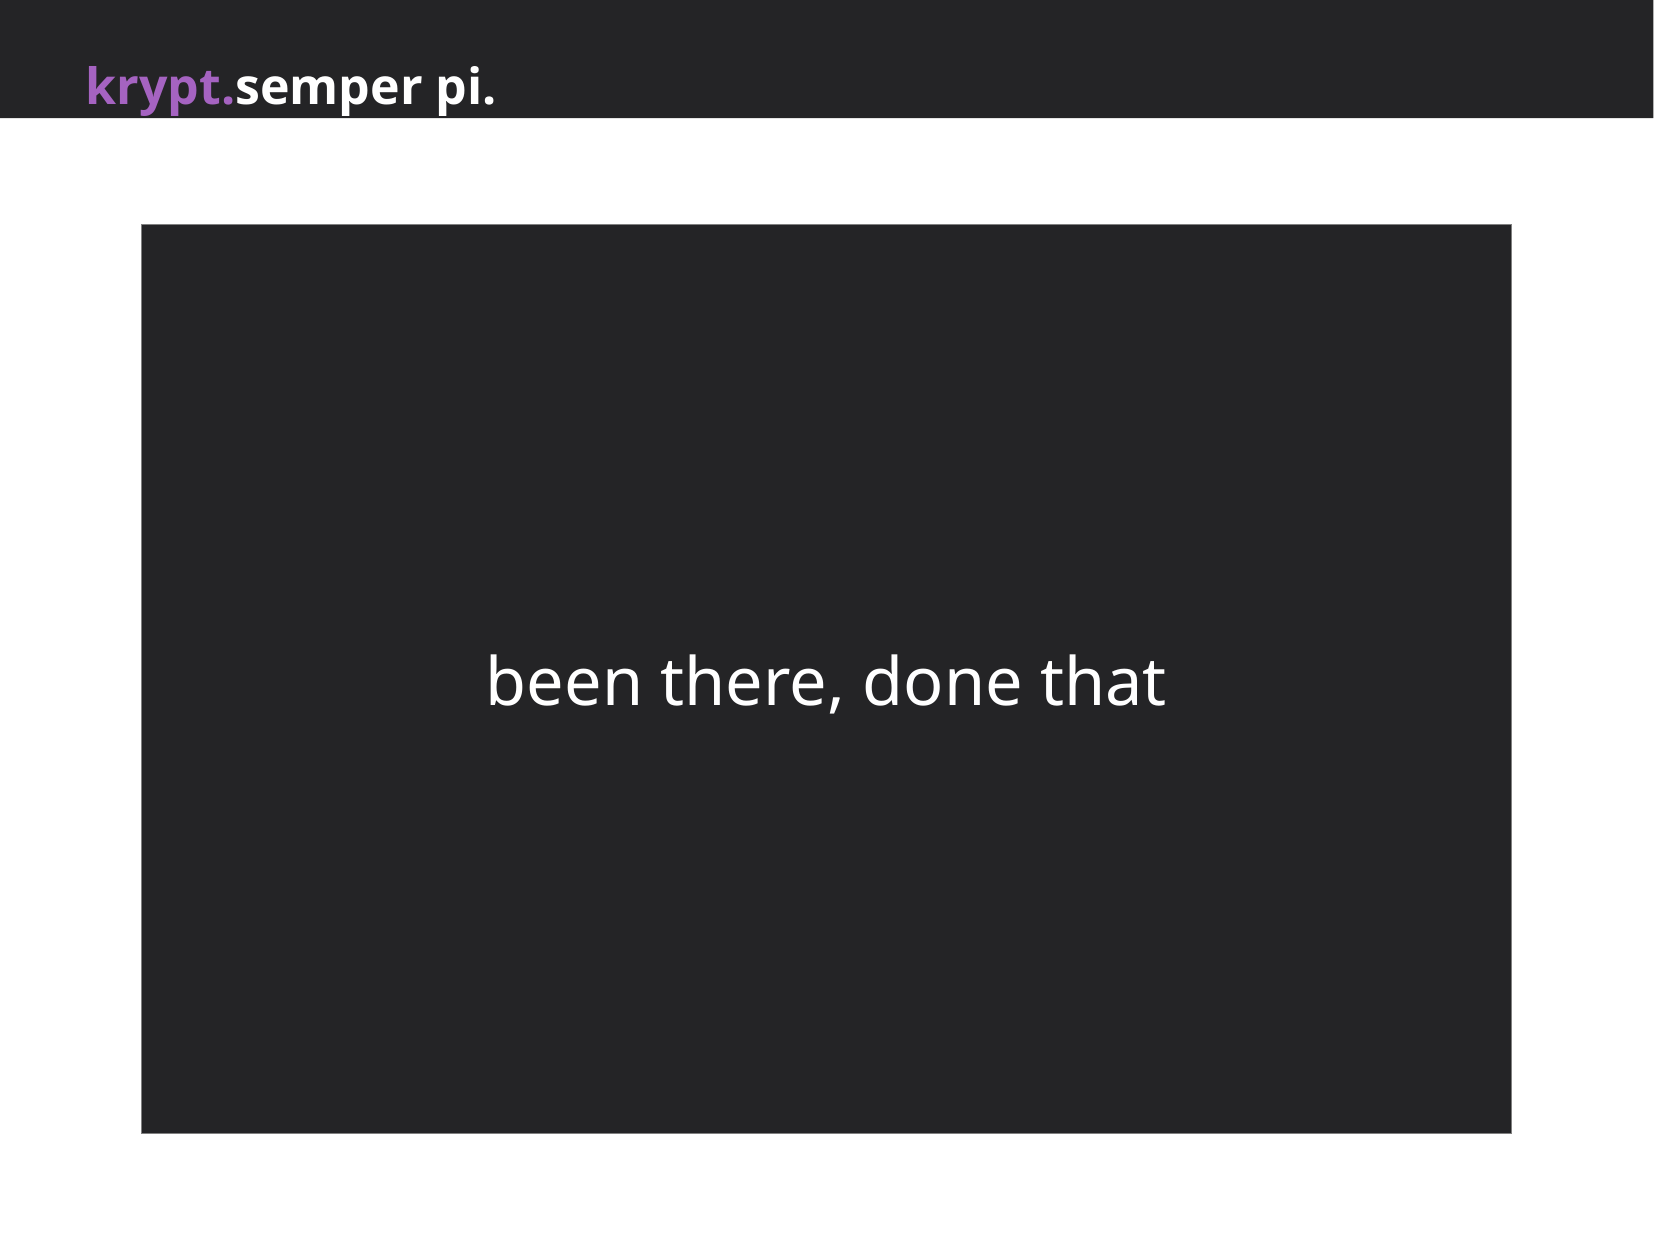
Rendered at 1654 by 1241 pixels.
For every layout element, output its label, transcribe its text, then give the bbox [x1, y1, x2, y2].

text_box krypt.semper pi. [70, 43, 544, 119]
text_box [0, 0, 1654, 119]
text_box been there, done that [141, 224, 1512, 1134]
